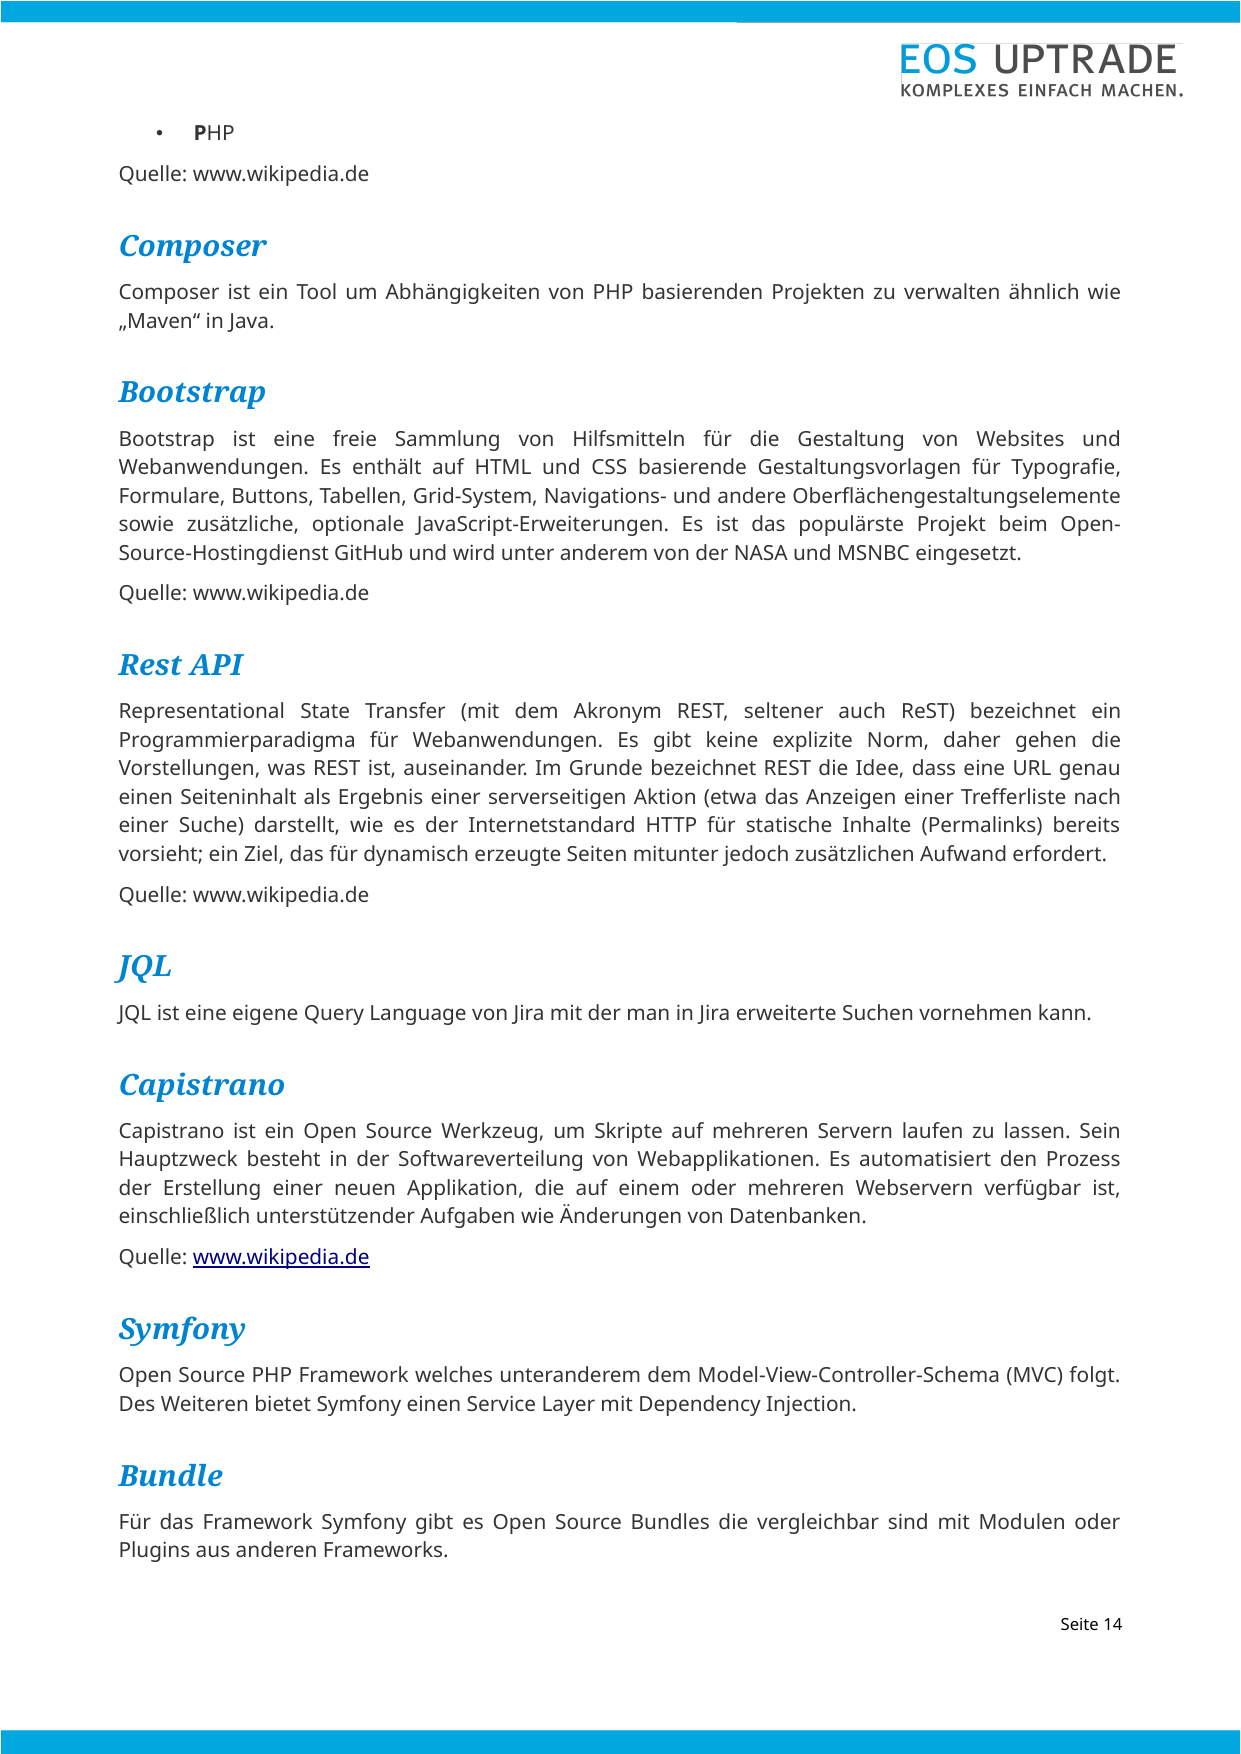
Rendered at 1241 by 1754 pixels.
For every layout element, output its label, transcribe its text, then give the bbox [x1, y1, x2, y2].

subtitle Composer [118, 225, 1122, 265]
text Für das Framework Symfony gibt es Open Source Bundles die vergleichbar sind mit Modulen oder Plugins aus anderen Frameworks. [118, 1507, 1122, 1564]
text Quelle: www.wikipedia.de [118, 1242, 1122, 1271]
text JQL ist eine eigene Query Language von Jira mit der man in Jira erweiterte Suchen vornehmen kann. [118, 998, 1122, 1026]
text Open Source PHP Framework welches unteranderem dem Model-View-Controller-Schema (MVC) folgt. Des Weiteren bietet Symfony einen Service Layer mit Dependency Injection. [118, 1360, 1122, 1417]
text Bootstrap ist eine freie Sammlung von Hilfsmitteln für die Gestaltung von Websites und Webanwendungen. Es enthält auf HTML und CSS basierende Gestaltungsvorlagen für Typografie, Formulare, Buttons, Tabellen, Grid-System, Navigations- und andere Oberflächengestaltungselemente sowie zusätzliche, optionale JavaScript-Erweiterungen. Es ist das populärste Projekt beim Open-Source-Hostingdienst GitHub und wird unter anderem von der NASA und MSNBC eingesetzt. [118, 424, 1122, 566]
subtitle Symfony [118, 1308, 1122, 1348]
text Capistrano ist ein Open Source Werkzeug, um Skripte auf mehreren Servern laufen zu lassen. Sein Hauptzweck besteht in der Softwareverteilung von Webapplikationen. Es automatisiert den Prozess der Erstellung einer neuen Applikation, die auf einem oder mehreren Webservern verfügbar ist, einschließlich unterstützender Aufgaben wie Änderungen von Datenbanken. [118, 1116, 1122, 1230]
subtitle JQL [118, 946, 1122, 985]
subtitle Rest API [118, 644, 1122, 684]
text Representational State Transfer (mit dem Akronym REST, seltener auch ReST) bezeichnet ein Programmierparadigma für Webanwendungen. Es gibt keine explizite Norm, daher gehen die Vorstellungen, was REST ist, auseinander. Im Grunde bezeichnet REST die Idee, dass eine URL genau einen Seiteninhalt als Ergebnis einer serverseitigen Aktion (etwa das Anzeigen einer Trefferliste nach einer Suche) darstellt, wie es der Internetstandard HTTP für statische Inhalte (Permalinks) bereits vorsieht; ein Ziel, das für dynamisch erzeugte Seiten mitunter jedoch zusätzlichen Aufwand erfordert. [118, 697, 1122, 867]
subtitle Bundle [118, 1455, 1122, 1494]
subtitle Bootstrap [118, 372, 1122, 411]
subtitle Capistrano [118, 1064, 1122, 1103]
text Composer ist ein Tool um Abhängigkeiten von PHP basierenden Projekten zu verwalten ähnlich wie „Maven“ in Java. [118, 277, 1122, 334]
text Quelle: www.wikipedia.de [118, 880, 1122, 908]
text Quelle: www.wikipedia.de [118, 159, 1122, 188]
list PHP [156, 118, 1122, 147]
text Quelle: www.wikipedia.de [118, 578, 1122, 607]
picture [1, 23, 1240, 1730]
